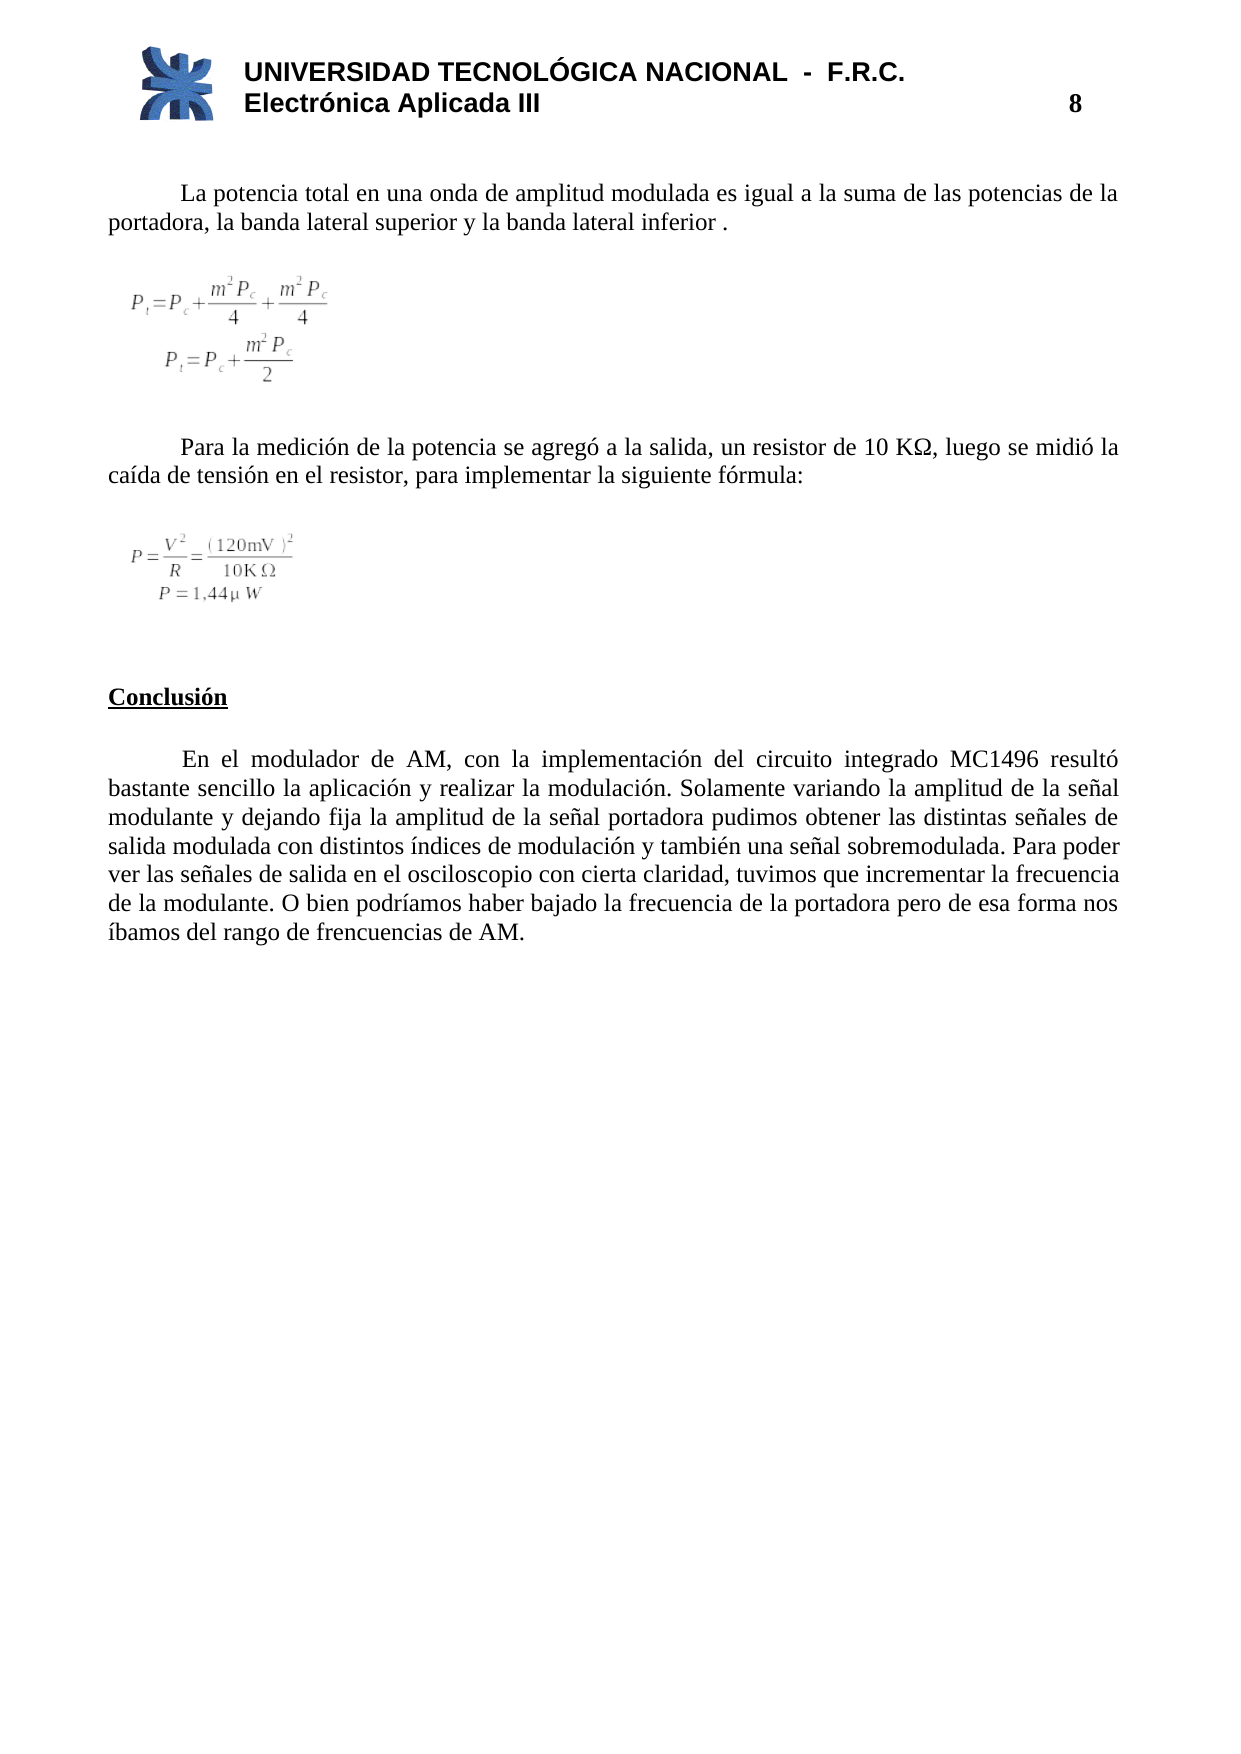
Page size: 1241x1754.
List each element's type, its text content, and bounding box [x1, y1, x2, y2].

picture [134, 45, 215, 122]
text La potencia total en una onda de amplitud modulada es igual a la suma de las potencias de la portadora, la banda lateral superior y la banda lateral inferior . [108, 178, 1120, 236]
text En el modulador de AM, con la implementación del circuito integrado MC1496 resultó bastante sencillo la aplicación y realizar la modulación. Solamente variando la amplitud de la señal modulante y dejando fija la amplitud de la señal portadora pudimos obtener las distintas señales de salida modulada con distintos índices de modulación y también una señal sobremodulada. Para poder ver las señales de salida en el osciloscopio con cierta claridad, tuvimos que incrementar la frecuencia de la modulante. O bien podríamos haber bajado la frecuencia de la portadora pero de esa forma nos íbamos del rango de frencuencias de AM. [108, 744, 1120, 946]
text Conclusión [108, 682, 1120, 711]
text Para la medición de la potencia se agregó a la salida, un resistor de 10 KΩ, luego se midió la caída de tensión en el resistor, para implementar la siguiente fórmula: [108, 432, 1120, 489]
